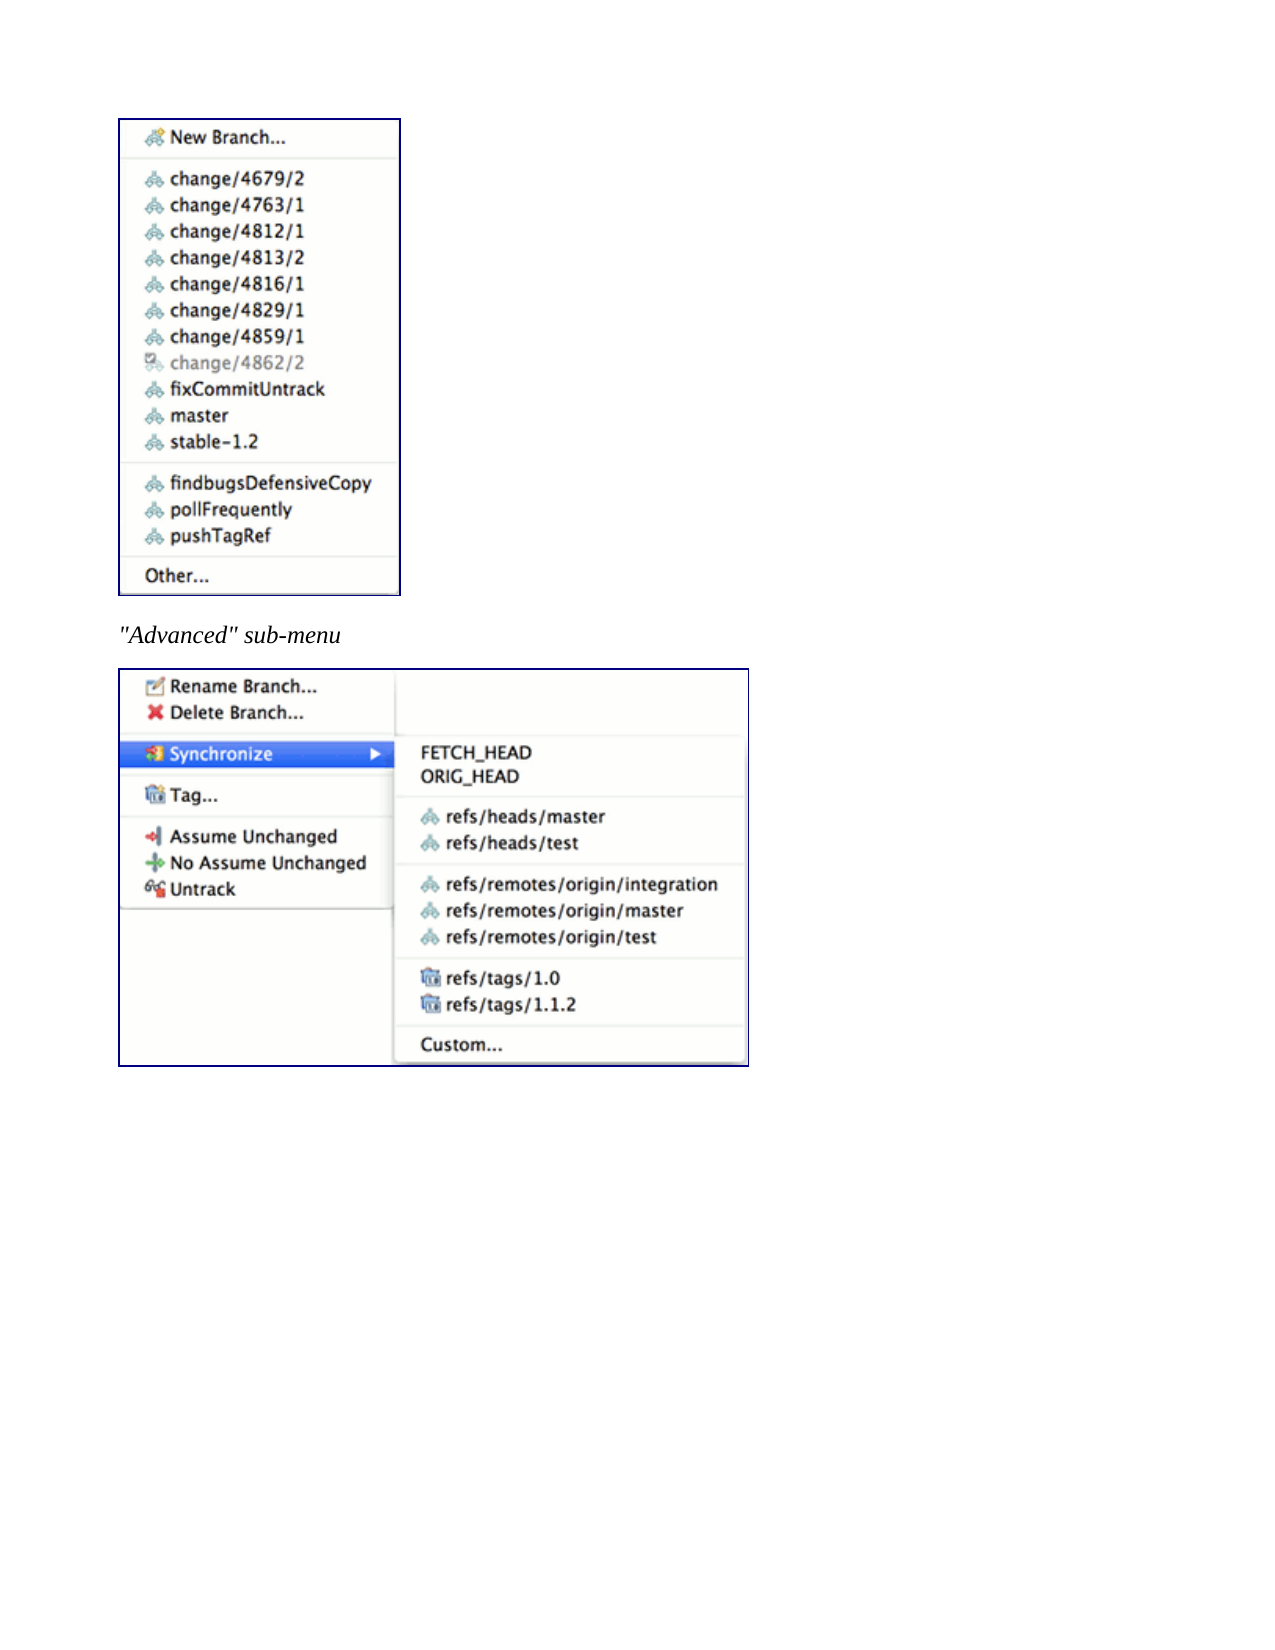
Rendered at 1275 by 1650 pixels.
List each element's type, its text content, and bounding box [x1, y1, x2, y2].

text "Advanced" sub-menu [118, 621, 1157, 649]
picture [120, 670, 748, 1065]
picture [120, 120, 399, 595]
